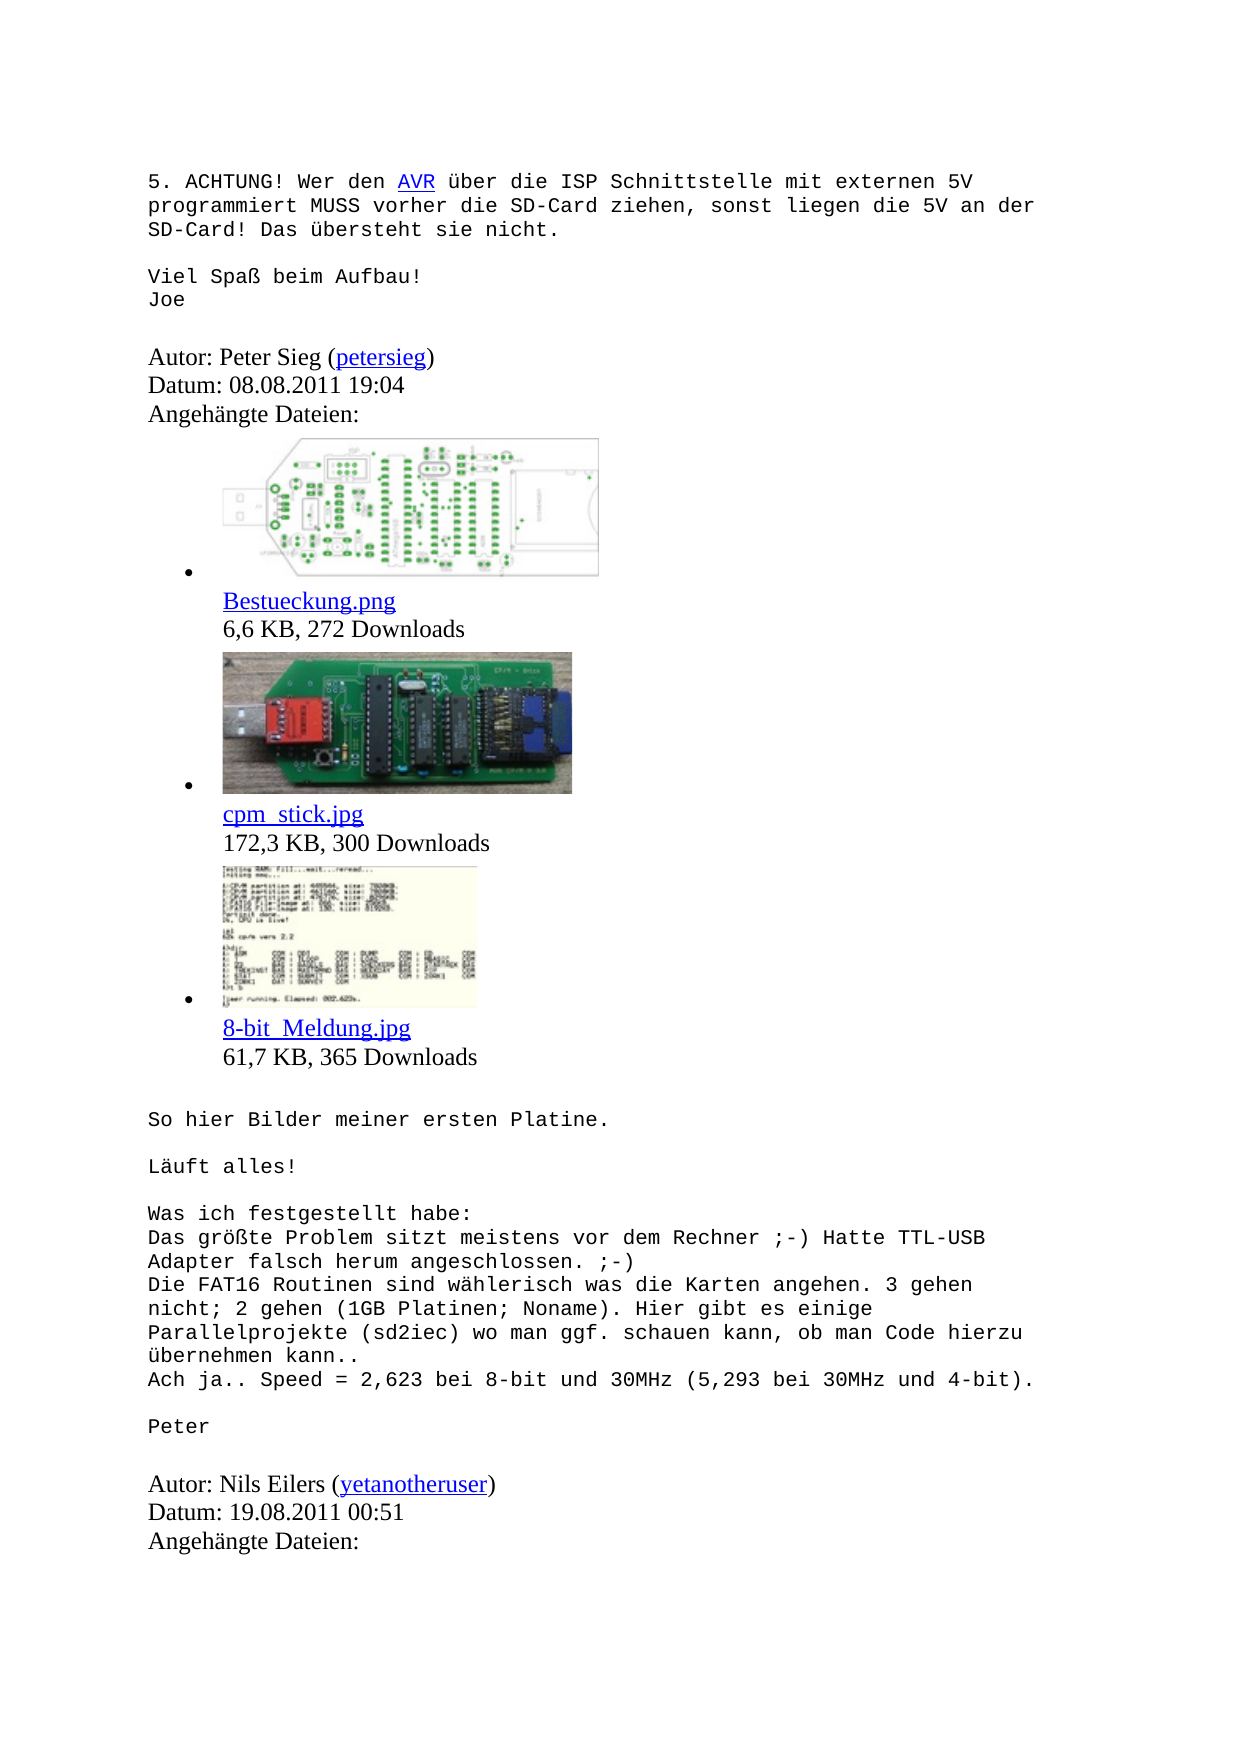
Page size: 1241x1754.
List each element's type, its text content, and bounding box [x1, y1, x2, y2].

text Das größte Problem sitzt meistens vor dem Rechner ;-) Hatte TTL-USB [148, 1227, 1093, 1251]
text Joe [148, 289, 1093, 313]
text 5. ACHTUNG! Wer den AVR über die ISP Schnittstelle mit externen 5V [148, 171, 1093, 195]
text Parallelprojekte (sd2iec) wo man ggf. schauen kann, ob man Code hierzu [148, 1322, 1093, 1345]
picture [222, 652, 573, 794]
text SD-Card! Das übersteht sie nicht. [148, 218, 1093, 242]
text Läuft alles! [148, 1156, 1093, 1180]
picture [222, 866, 478, 1008]
text nicht; 2 gehen (1GB Platinen; Noname). Hier gibt es einige [148, 1298, 1093, 1322]
text Autor: Nils Eilers (yetanotheruser) [148, 1469, 1093, 1497]
text programmiert MUSS vorher die SD-Card ziehen, sonst liegen die 5V an der [148, 195, 1093, 218]
text Angehängte Dateien: [148, 399, 1093, 428]
text Peter [148, 1416, 1093, 1440]
text Viel Spaß beim Aufbau! [148, 266, 1093, 289]
list cpm_stick.jpg 172,3 KB, 300 Downloads [185, 772, 1093, 856]
text Ach ja.. Speed = 2,623 bei 8-bit und 30MHz (5,293 bei 30MHz und 4-bit). [148, 1369, 1093, 1393]
list Bestueckung.png 6,6 KB, 272 Downloads [185, 558, 1093, 642]
text Was ich festgestellt habe: [148, 1203, 1093, 1227]
text So hier Bilder meiner ersten Platine. [148, 1109, 1093, 1132]
text übernehmen kann.. [148, 1345, 1093, 1369]
text Datum: 08.08.2011 19:04 [148, 371, 1093, 399]
text Angehängte Dateien: [148, 1526, 1093, 1555]
text Datum: 19.08.2011 00:51 [148, 1497, 1093, 1526]
text Die FAT16 Routinen sind wählerisch was die Karten angehen. 3 gehen [148, 1274, 1093, 1298]
text Autor: Peter Sieg (petersieg) [148, 342, 1093, 371]
text Adapter falsch herum angeschlossen. ;-) [148, 1251, 1093, 1274]
list 8-bit_Meldung.jpg 61,7 KB, 365 Downloads [185, 985, 1093, 1070]
picture [222, 438, 599, 580]
